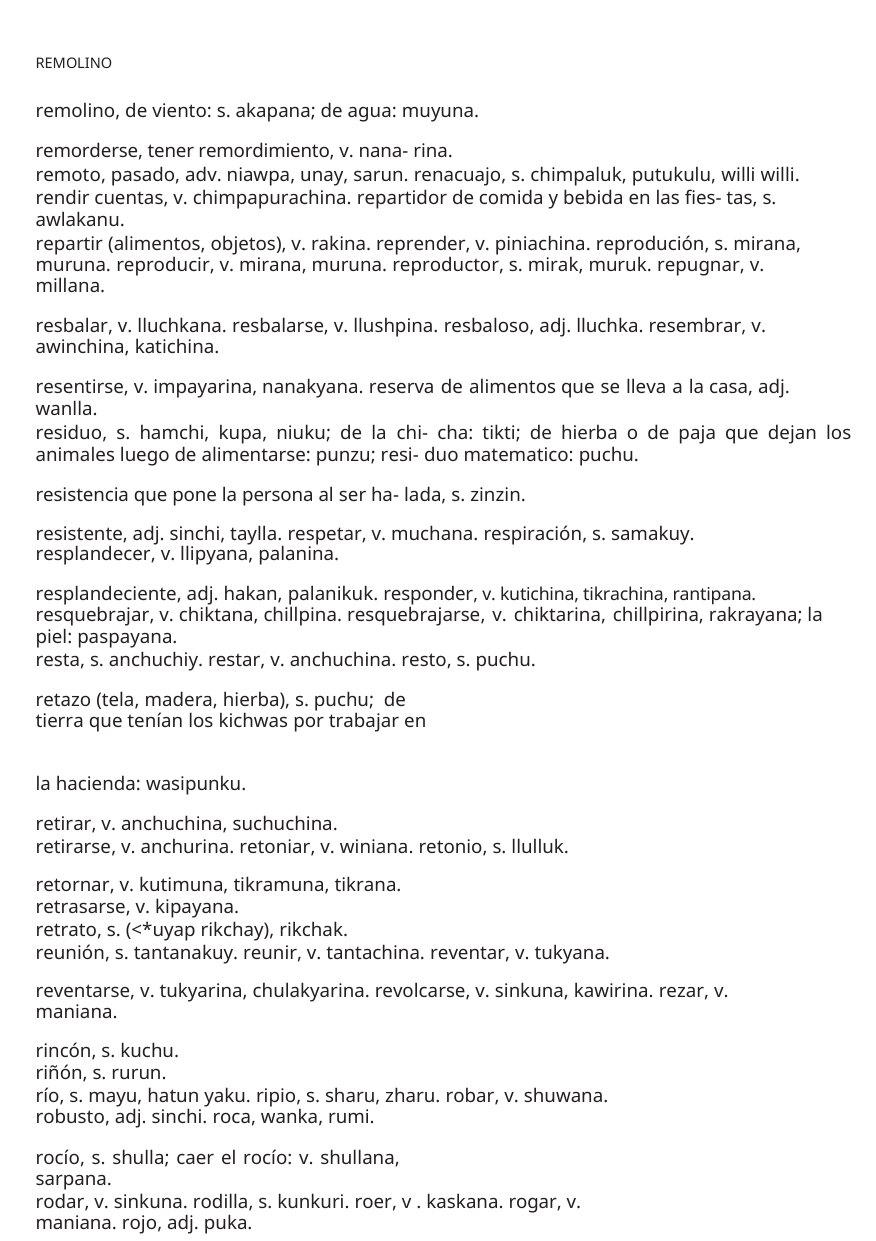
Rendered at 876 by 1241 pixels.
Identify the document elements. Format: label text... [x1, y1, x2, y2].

text REMOLINO [35, 53, 856, 73]
text resplandeciente, adj. hakan, palanikuk. responder, v. kutichina, tikrachina, rantipana. resquebrajar, v. chiktana, chillpina. resquebrajarse, v. chiktarina, chillpirina, rakrayana; la piel: paspayana. [35, 583, 854, 649]
text retornar, v. kutimuna, tikramuna, tikrana. [35, 874, 856, 896]
text rincón, s. kuchu. [35, 1040, 856, 1062]
text remoto, pasado, adv. niawpa, unay, sarun. renacuajo, s. chimpaluk, putukulu, willi willi. [35, 163, 852, 186]
text remorderse, tener remordimiento, v. nana- rina. [35, 139, 852, 163]
text sarpana. [35, 1169, 856, 1189]
text riñón, s. rurun. [35, 1062, 856, 1084]
text resta, s. anchuchiy. restar, v. anchuchina. resto, s. puchu. [35, 649, 678, 671]
text resistencia que pone la persona al ser ha- lada, s. zinzin. [35, 483, 852, 506]
text retrato, s. (<*uyap rikchay), rikchak. [35, 918, 856, 941]
text resentirse, v. impayarina, nanakyana. reserva de alimentos que se lleva a la casa, adj. wanlla. [35, 375, 856, 421]
text resbalar, v. lluchkana. resbalarse, v. llushpina. resbaloso, adj. lluchka. resembrar, v. awinchina, katichina. [35, 315, 794, 358]
text retirar, v. anchuchina, suchuchina. [35, 811, 856, 834]
text repartir (alimentos, objetos), v. rakina. reprender, v. piniachina. reprodución, s. mirana, muruna. reproducir, v. mirana, muruna. reproductor, s. mirak, muruk. repugnar, v. millana. [35, 233, 819, 298]
text retrasarse, v. kipayana. [35, 896, 856, 918]
text reunión, s. tantanakuy. reunir, v. tantachina. reventar, v. tukyana. [35, 942, 655, 963]
text resistente, adj. sinchi, taylla. respetar, v. muchana. respiración, s. samakuy. resplandecer, v. llipyana, palanina. [35, 523, 800, 566]
text la hacienda: wasipunku. [35, 774, 856, 794]
text retazo (tela, madera, hierba), s. puchu; de [35, 688, 856, 711]
text tierra que tenían los kichwas por trabajar en [35, 711, 856, 732]
text rodar, v. sinkuna. rodilla, s. kunkuri. roer, v . kaskana. rogar, v. maniana. rojo, adj. puka. [35, 1191, 611, 1234]
text reventarse, v. tukyarina, chulakyarina. revolcarse, v. sinkuna, kawirina. rezar, v. maniana. [35, 980, 787, 1024]
text rocío, s. shulla; caer el rocío: v. shullana, [35, 1146, 856, 1169]
text remolino, de viento: s. akapana; de agua: muyuna. [35, 98, 852, 122]
text rendir cuentas, v. chimpapurachina. repartidor de comida y bebida en las fies- tas, s. awlakanu. [35, 186, 853, 232]
text retirarse, v. anchurina. retoniar, v. winiana. retonio, s. llulluk. [35, 836, 657, 857]
text río, s. mayu, hatun yaku. ripio, s. sharu, zharu. robar, v. shuwana. robusto, adj. sinchi. roca, wanka, rumi. [35, 1086, 661, 1129]
text residuo, s. hamchi, kupa, niuku; de la chi- cha: tikti; de hierba o de paja que dejan los animales luego de alimentarse: punzu; resi- duo matematico: puchu. [35, 421, 852, 466]
